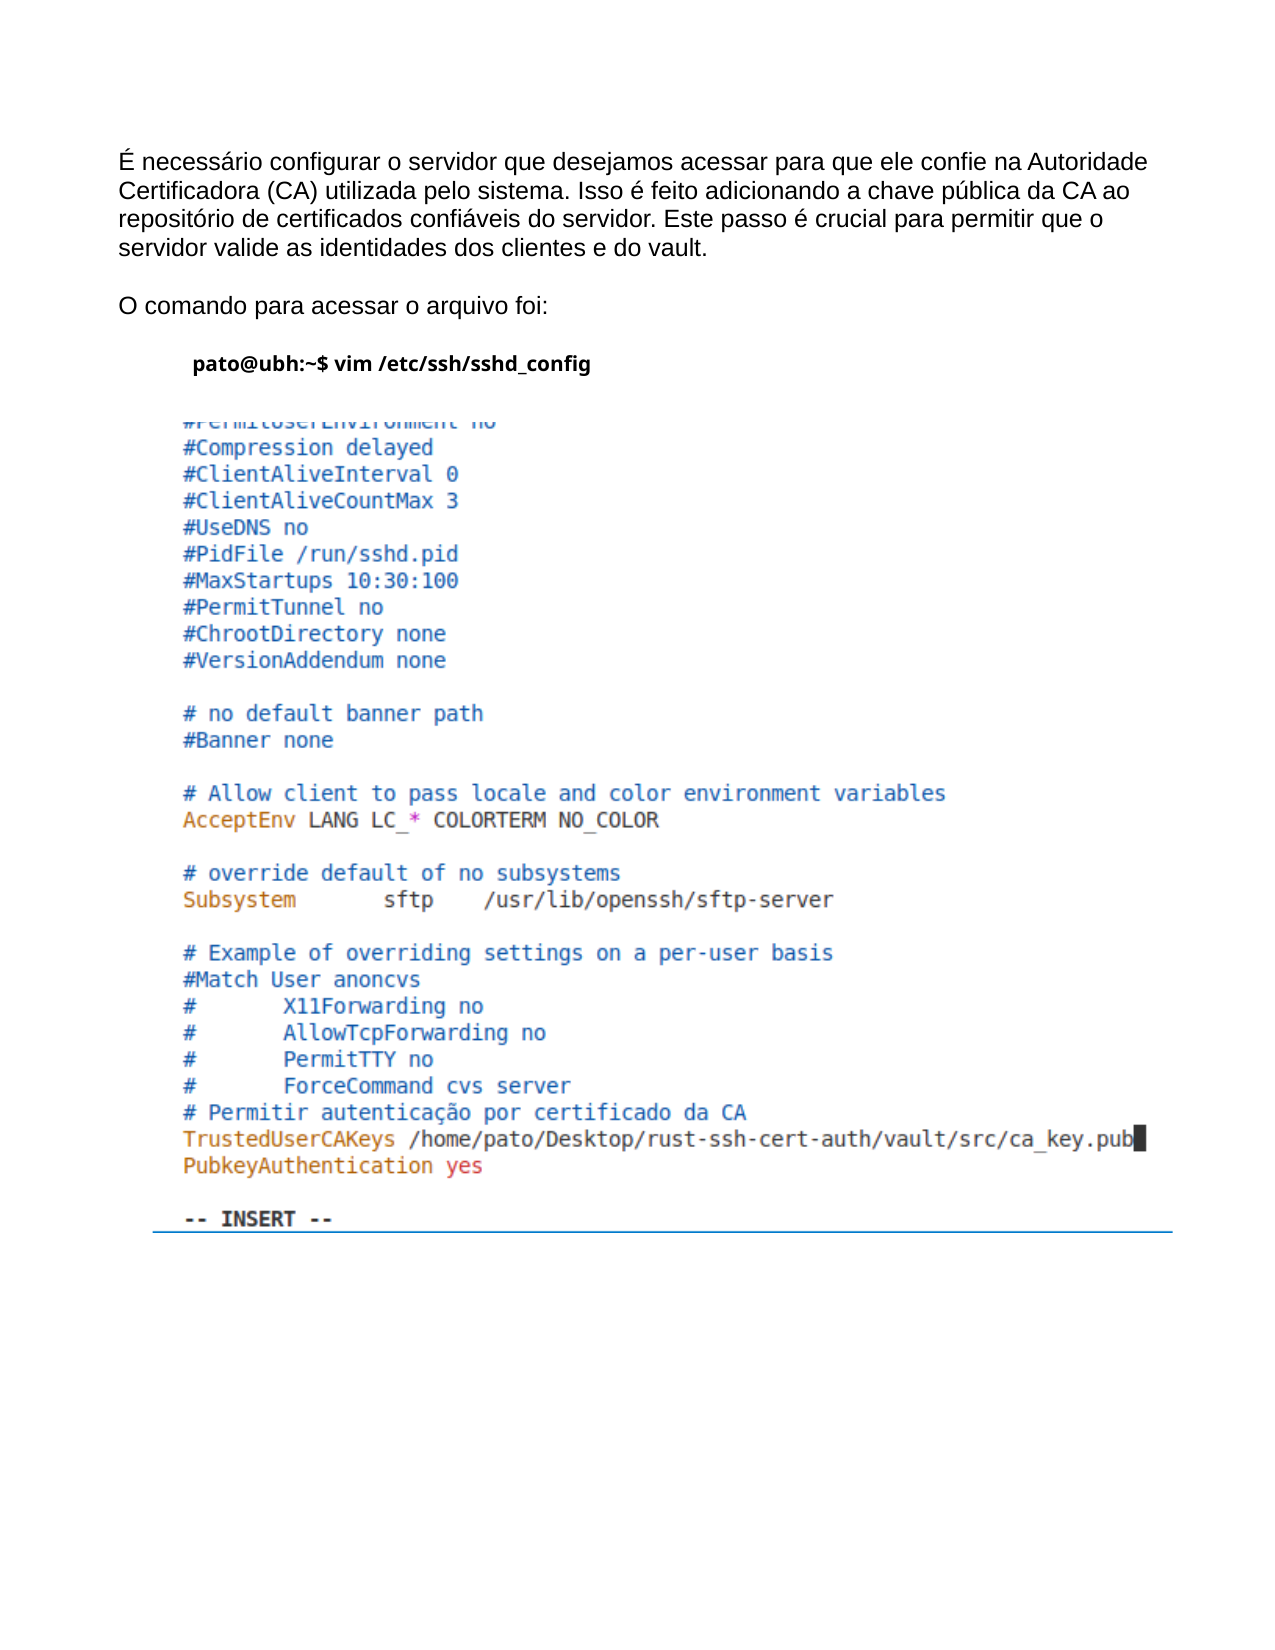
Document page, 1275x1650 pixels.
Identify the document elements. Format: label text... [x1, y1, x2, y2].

text O comando para acessar o arquivo foi: [118, 291, 1157, 319]
text pato@ubh:~$ vim /etc/ssh/sshd_config [118, 319, 1157, 378]
picture [152, 422, 1173, 1233]
text É necessário configurar o servidor que desejamos acessar para que ele confie na Autoridade Certificadora (CA) utilizada pelo sistema. Isso é feito adicionando a chave pública da CA ao repositório de certificados confiáveis do servidor. Este passo é crucial para permitir que o servidor valide as identidades dos clientes e do vault. [118, 147, 1157, 262]
